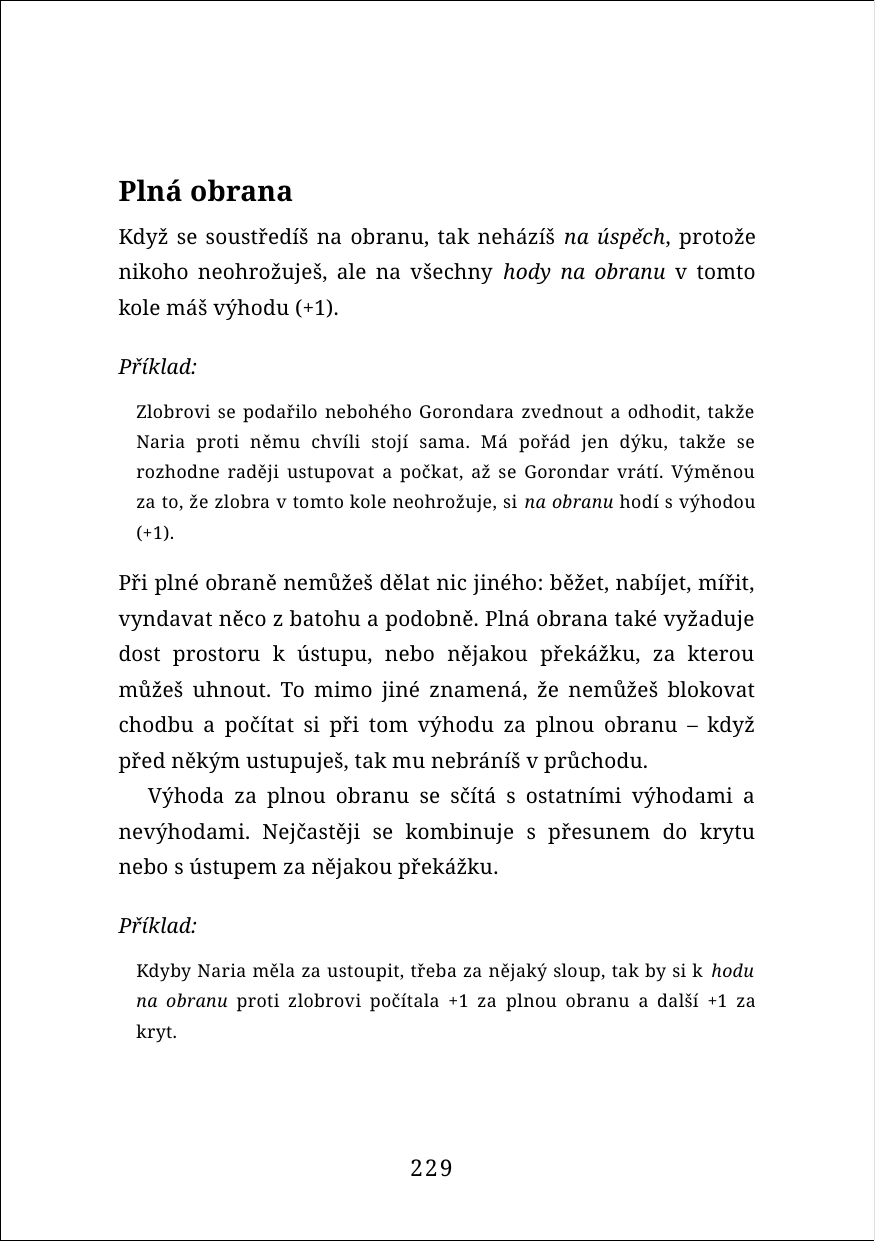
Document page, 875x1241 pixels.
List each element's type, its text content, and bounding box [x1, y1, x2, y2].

subtitle Plná obrana [118, 172, 756, 210]
text Příklad: [118, 911, 756, 940]
text Kdyby Naria měla za ustoupit, třeba za nějaký sloup, tak by si k hodu na obranu proti zlobrovi počítala +1 za plnou obranu a další +1 za kryt. [136, 959, 756, 1043]
text Zlobrovi se podařilo nebohého Gorondara zvednout a odhodit, takže Naria proti němu chvíli stojí sama. Má pořád jen dýku, takže se rozhodne raději ustupovat a počkat, až se Gorondar vrátí. Výměnou za to, že zlobra v tomto kole neohrožuje, si na obranu hodí s výhodou (+1). [136, 399, 756, 544]
text Příklad: [118, 352, 756, 381]
text Když se soustředíš na obranu, tak neházíš na úspěch, protože nikoho neohrožuješ, ale na všechny hody na obranu v tomto kole máš výhodu (+1). [118, 222, 756, 321]
text Při plné obraně nemůžeš dělat nic jiného: běžet, nabíjet, mířit, vyndavat něco z batohu a podobně. Plná obrana také vyžaduje dost prostoru k ústupu, nebo nějakou překážku, za kterou můžeš uhnout. To mimo jiné znamená, že nemůžeš blokovat chodbu a počítat si při tom výhodu za plnou obranu – když před někým ustupuješ, tak mu nebráníš v průchodu. Výhoda za plnou obranu se sčítá s ostatními výhodami a nevýhodami. Nejčastěji se kombinuje s přesunem do krytu nebo s ústupem za nějakou překážku. [118, 568, 756, 881]
